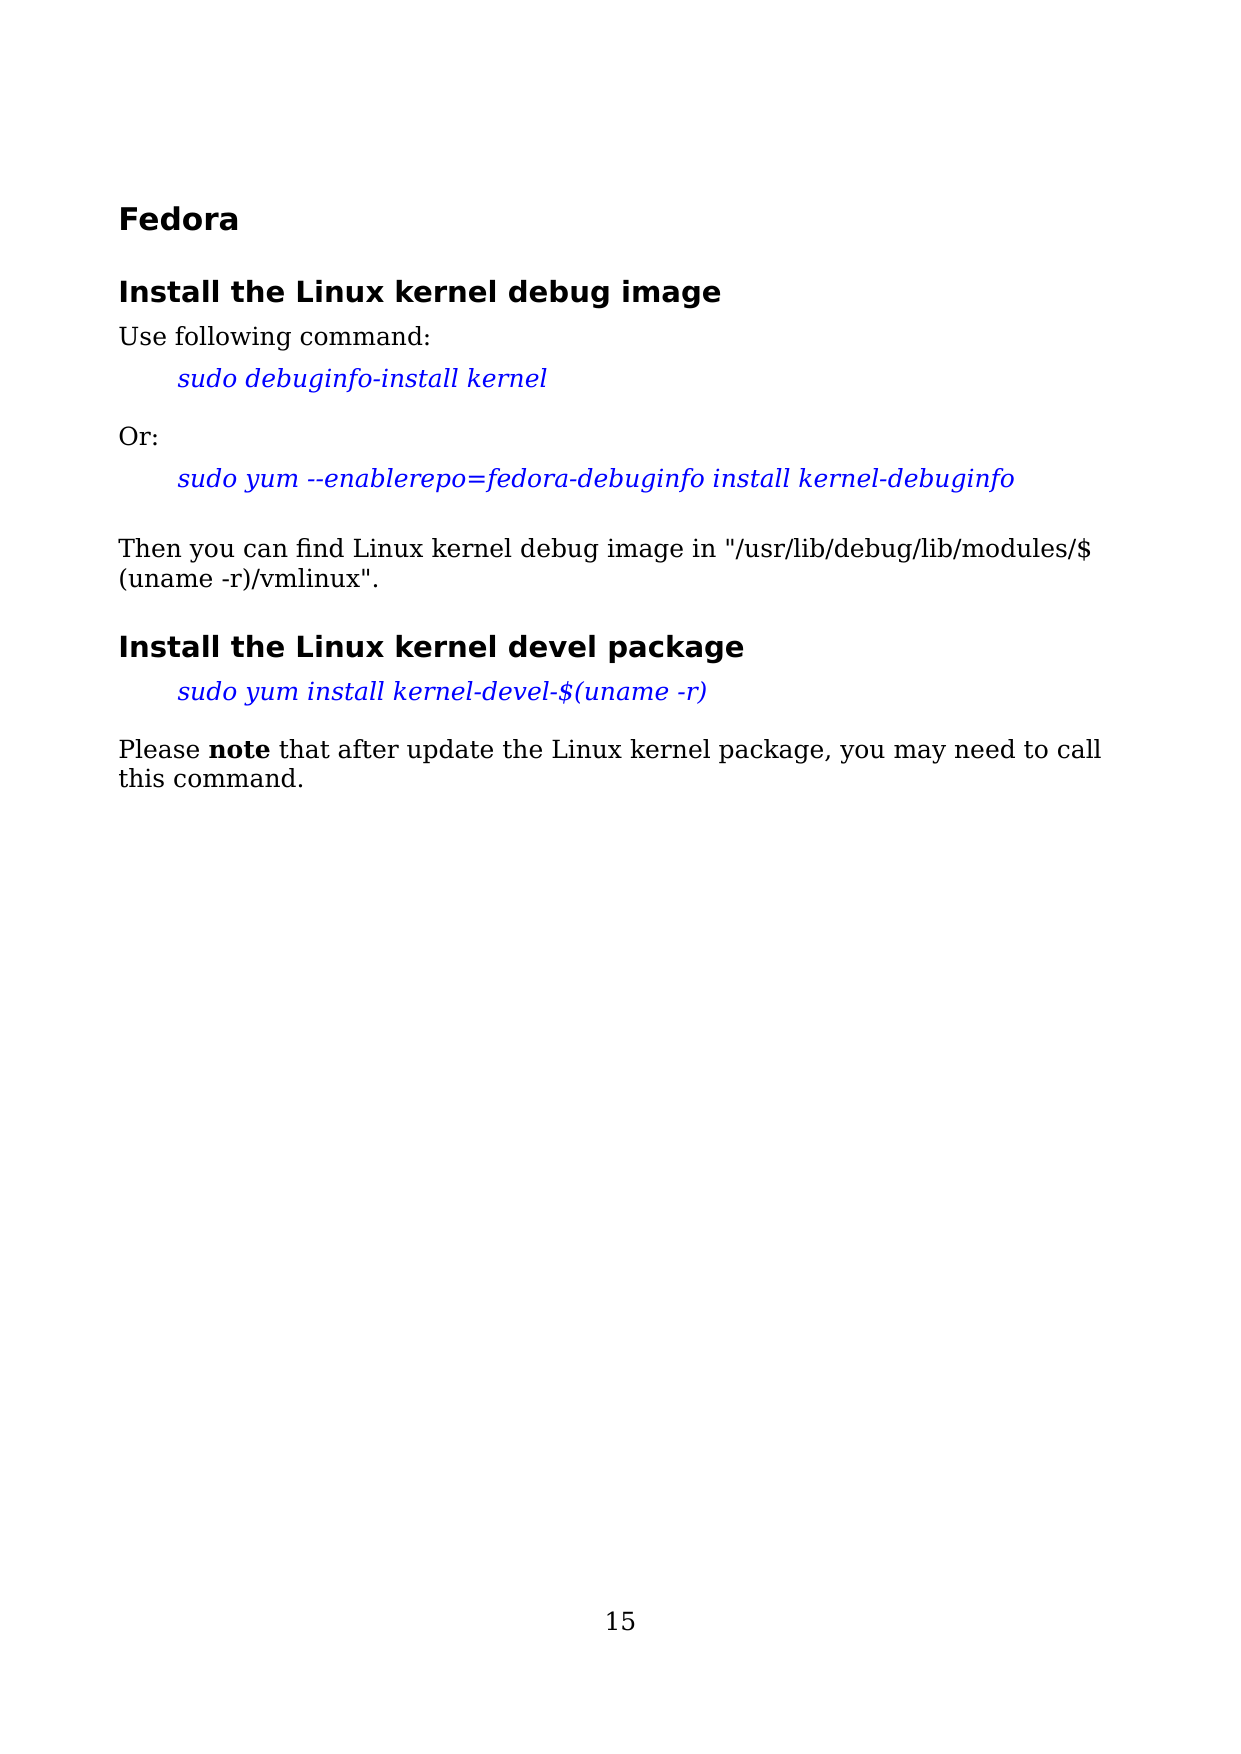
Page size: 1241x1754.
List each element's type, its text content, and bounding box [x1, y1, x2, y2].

text sudo yum install kernel-devel-$(uname -r) [177, 677, 1063, 706]
subtitle Install the Linux kernel devel package [118, 630, 1122, 664]
text Please note that after update the Linux kernel package, you may need to call this command. [118, 735, 1122, 794]
text sudo debuginfo-install kernel [177, 364, 1063, 393]
text Or: [118, 422, 1122, 451]
subtitle Fedora [118, 202, 1122, 238]
text Use following command: [118, 322, 1122, 351]
text Then you can find Linux kernel debug image in "/usr/lib/debug/lib/modules/$(uname -r)/vmlinux". [118, 534, 1122, 593]
subtitle Install the Linux kernel debug image [118, 276, 1122, 309]
text sudo yum --enablerepo=fedora-debuginfo install kernel-debuginfo [177, 464, 1063, 493]
